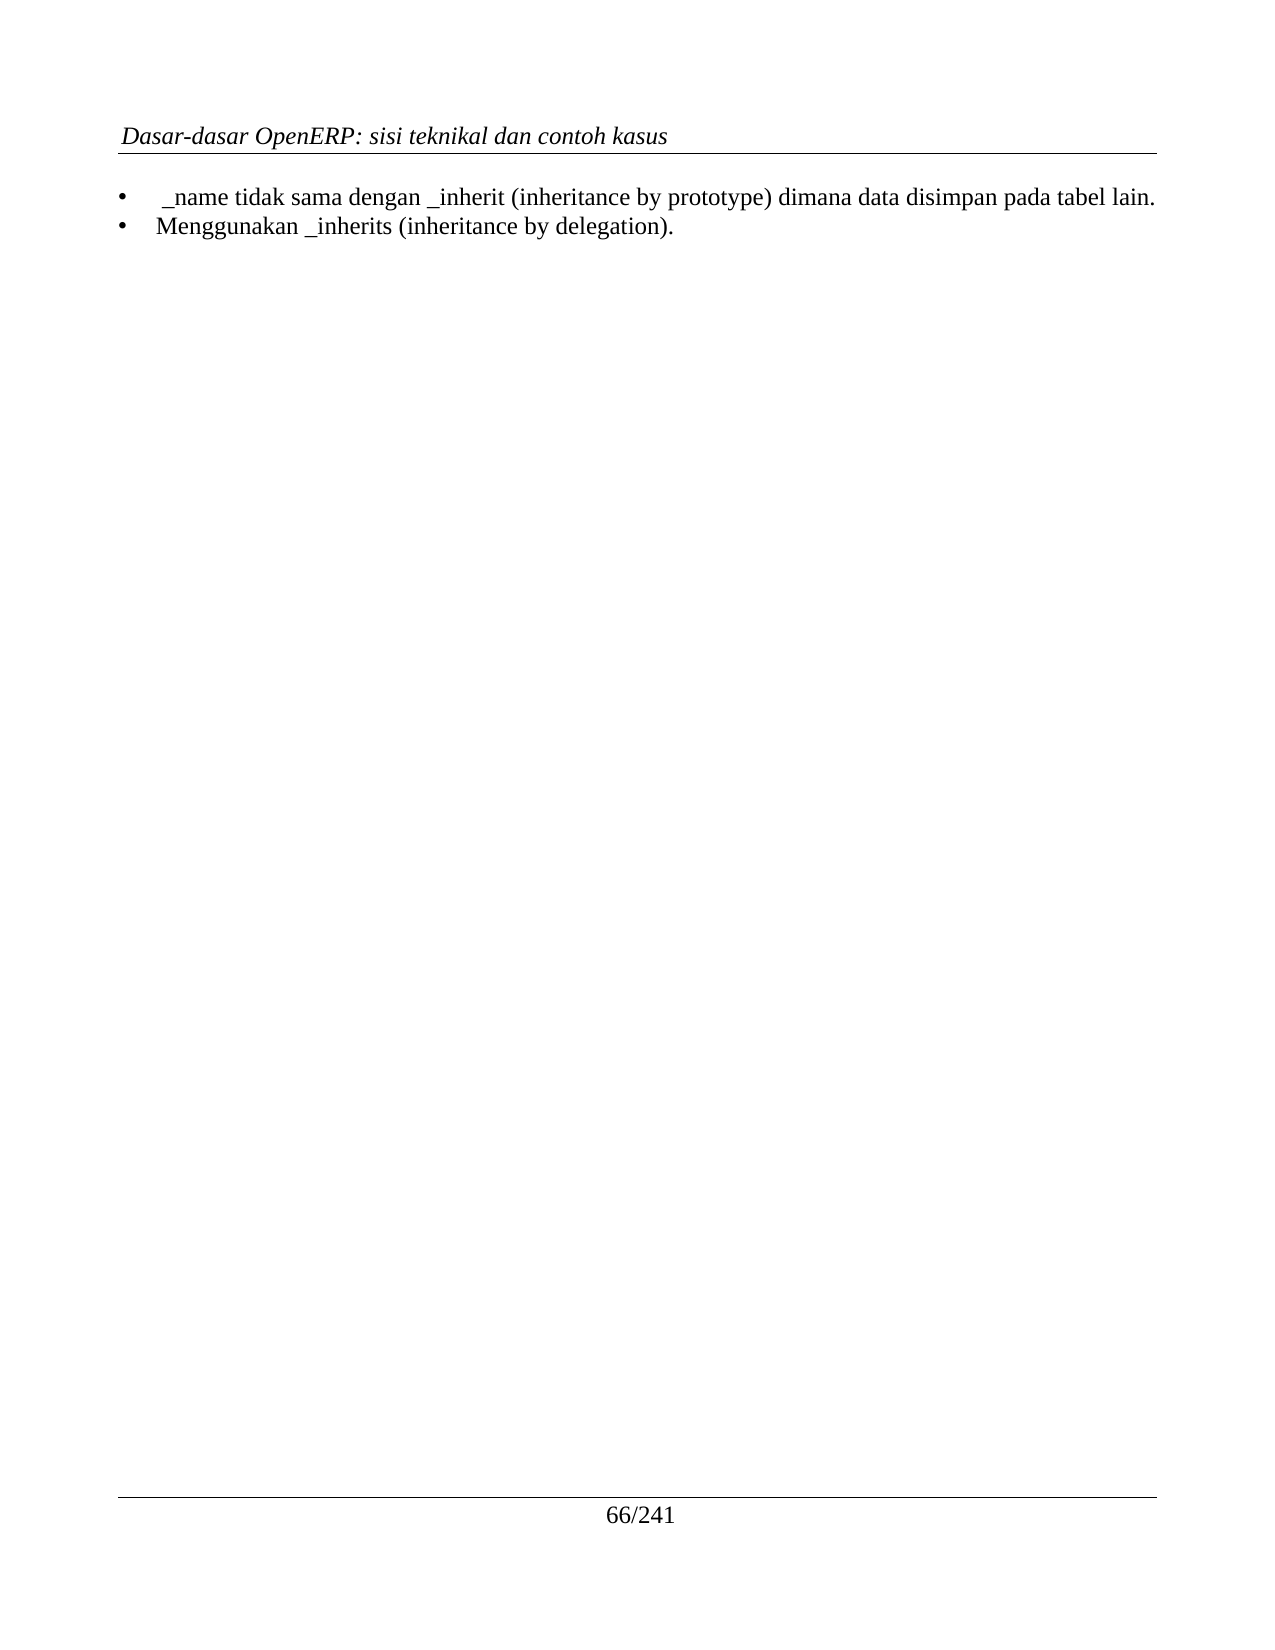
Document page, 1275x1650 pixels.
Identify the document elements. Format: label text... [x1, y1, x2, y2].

list Menggunakan _inherits (inheritance by delegation). [118, 211, 1157, 240]
list _name tidak sama dengan _inherit (inheritance by prototype) dimana data disimpan pada tabel lain. [118, 182, 1157, 211]
